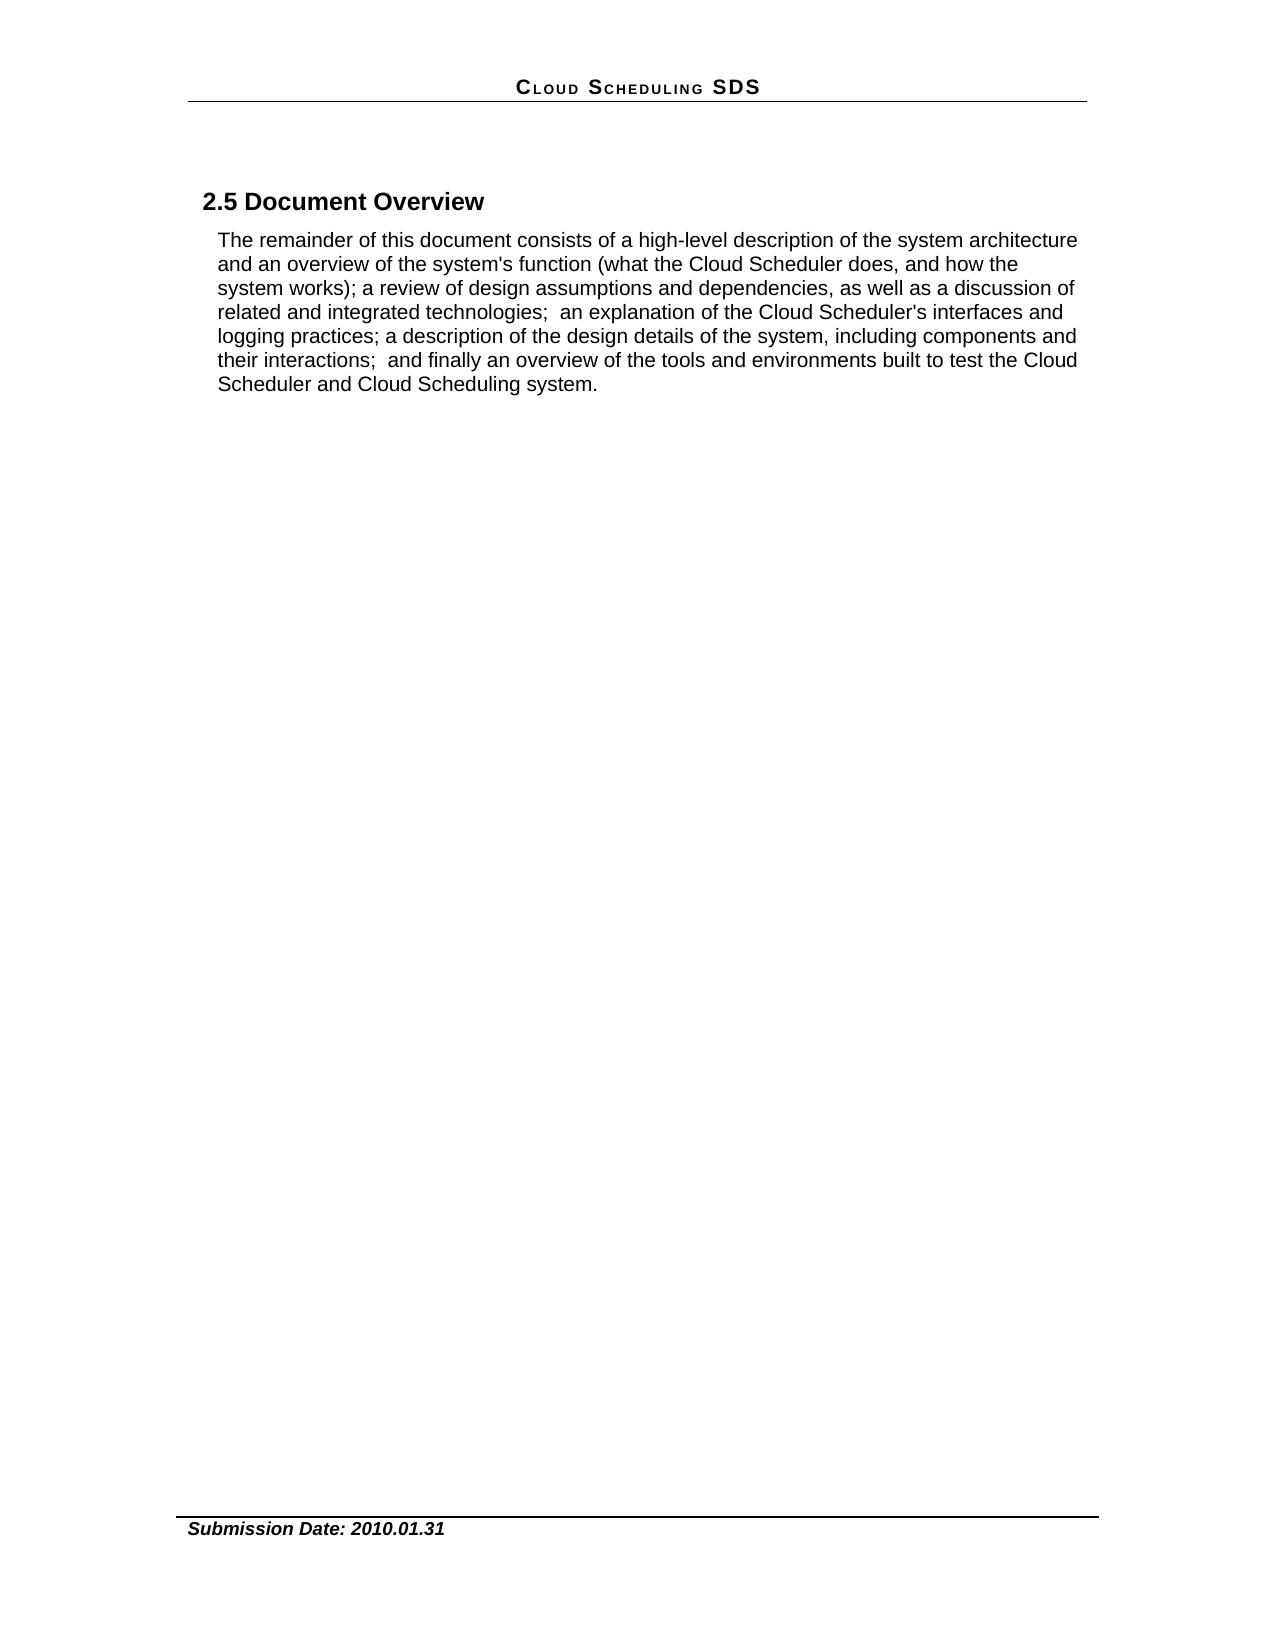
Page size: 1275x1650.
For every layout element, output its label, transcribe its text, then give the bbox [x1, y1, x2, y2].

subtitle Document Overview [202, 186, 1087, 215]
text The remainder of this document consists of a high-level description of the system architecture and an overview of the system's function (what the Cloud Scheduler does, and how the system works); a review of design assumptions and dependencies, as well as a discussion of related and integrated technologies; an explanation of the Cloud Scheduler's interfaces and logging practices; a description of the design details of the system, including components and their interactions; and finally an overview of the tools and environments built to test the Cloud Scheduler and Cloud Scheduling system. [217, 228, 1087, 395]
